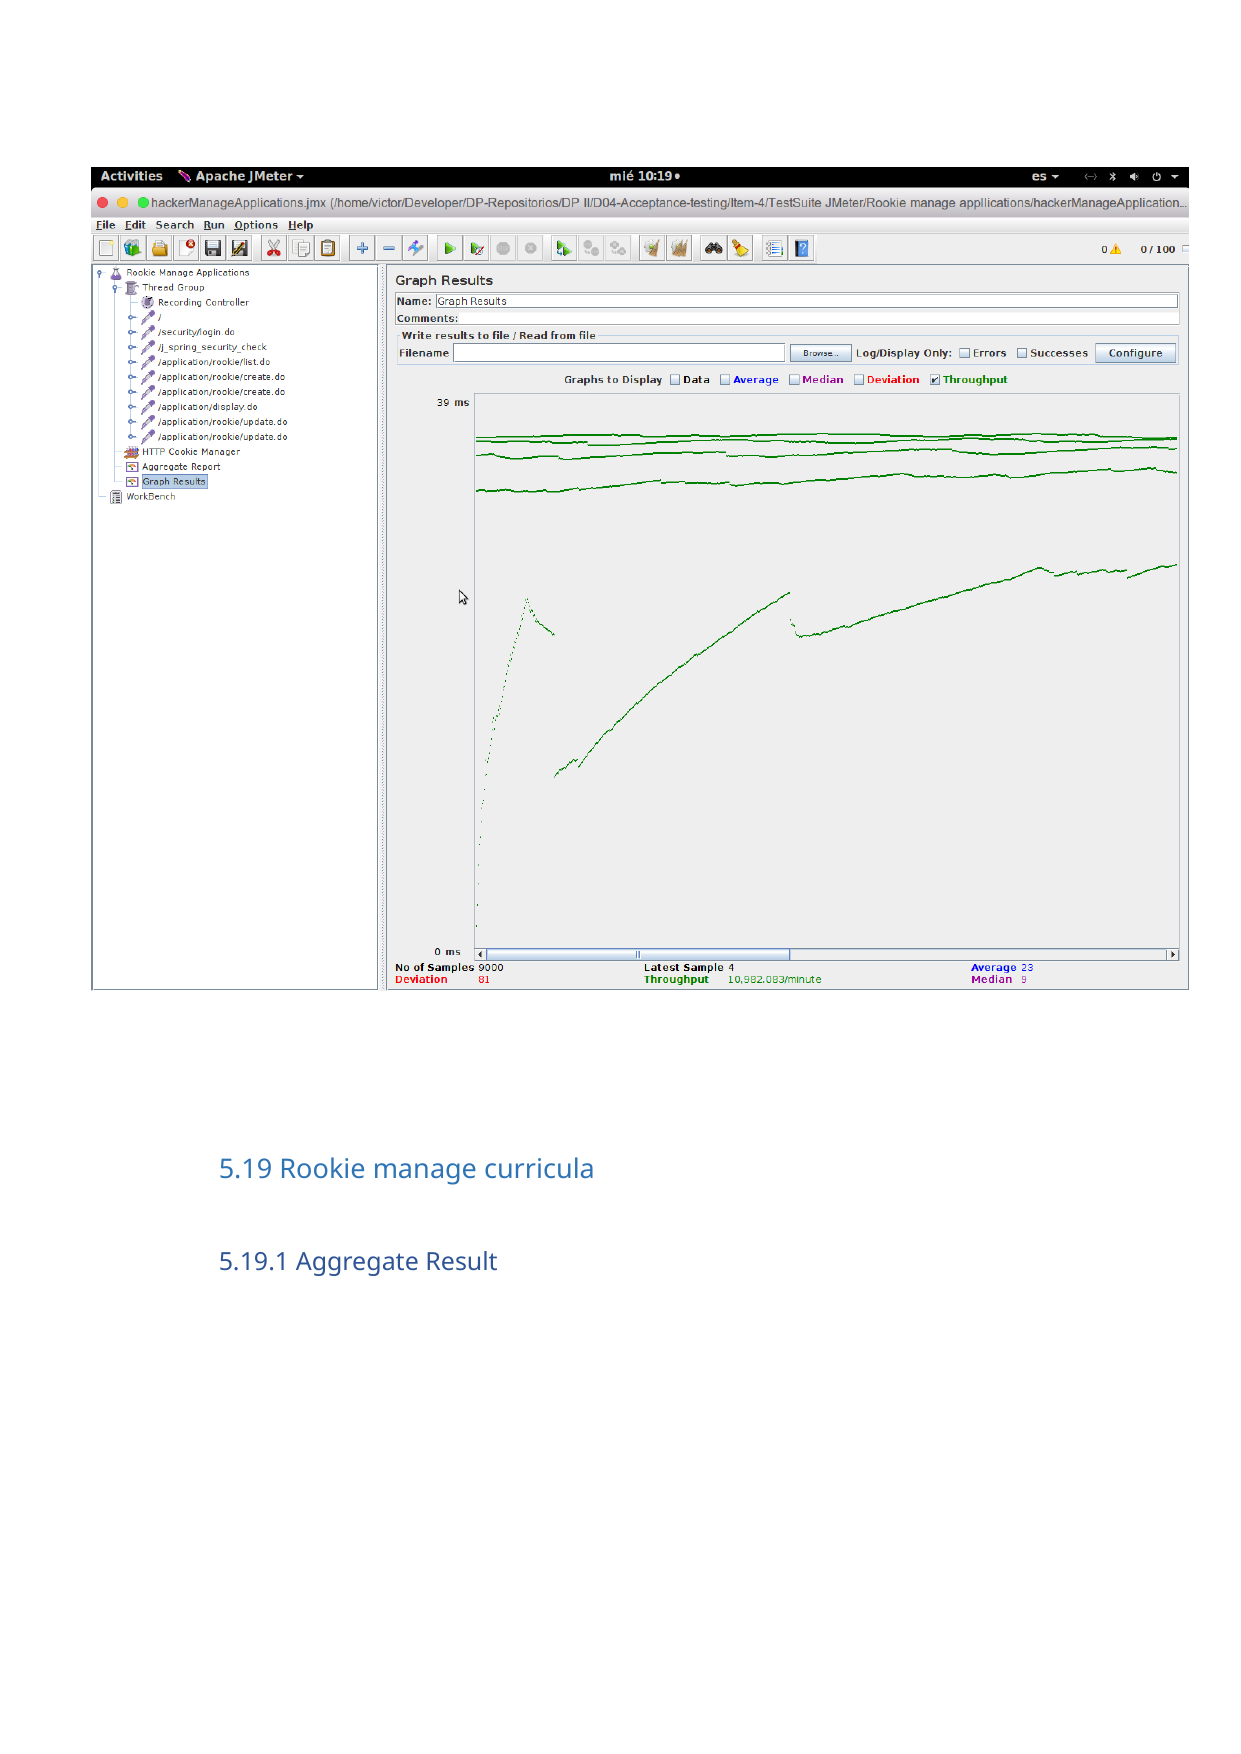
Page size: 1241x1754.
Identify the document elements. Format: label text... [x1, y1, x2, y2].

picture [91, 167, 1189, 991]
subtitle 5.19 Rookie manage curricula [177, 1150, 1063, 1187]
subtitle 5.19.1 Aggregate Result [177, 1244, 1063, 1278]
